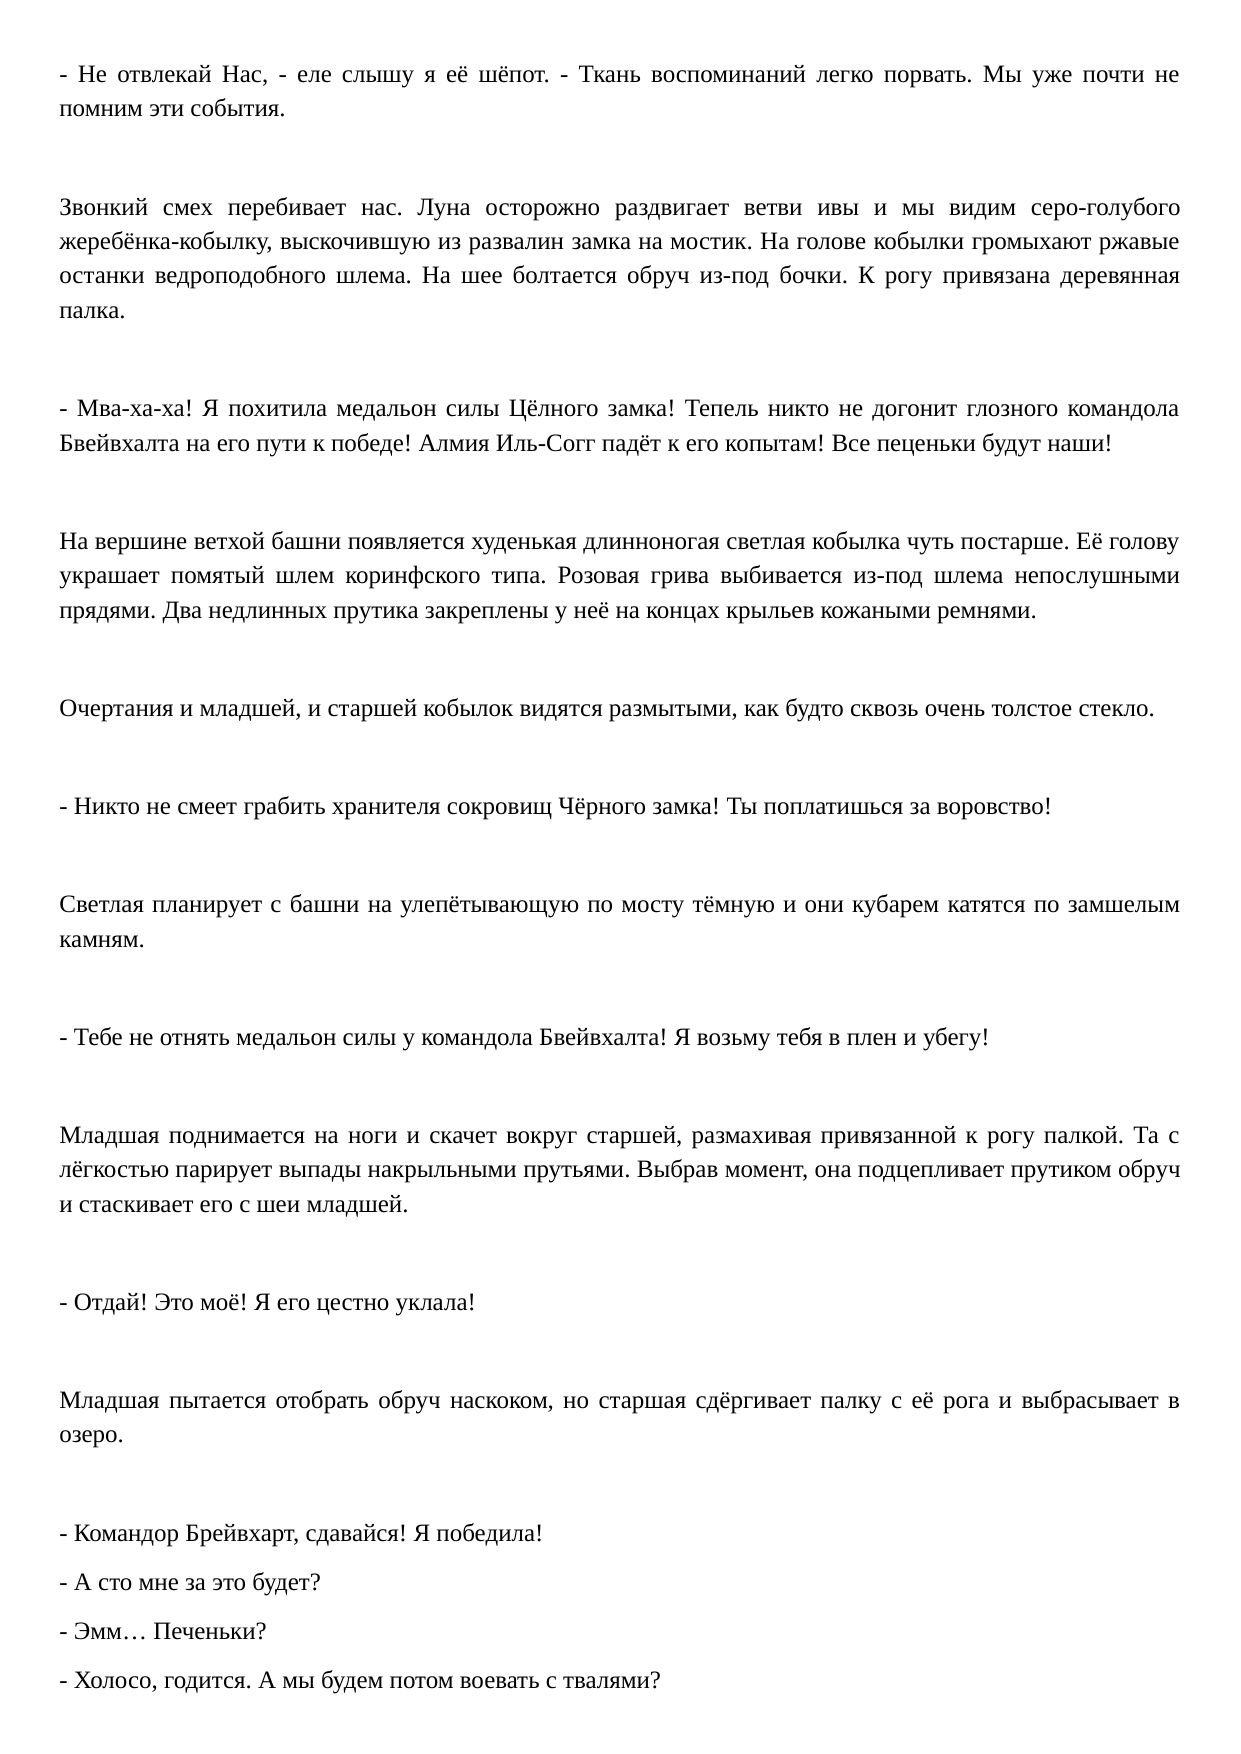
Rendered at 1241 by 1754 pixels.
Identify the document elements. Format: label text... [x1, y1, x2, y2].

text - Командор Брейвхарт, сдавайся! Я победила! [59, 1518, 1181, 1546]
text - Тебе не отнять медальон силы у командола Бвейвхалта! Я возьму тебя в плен и убегу! [59, 1022, 1181, 1051]
text - Холосо, годится. А мы будем потом воевать с твалями? [59, 1665, 1181, 1694]
text Младшая пытается отобрать обруч наскоком, но старшая сдёргивает палку с её рога и выбрасывает в озеро. [59, 1385, 1181, 1448]
text Светлая планирует с башни на улепётывающую по мосту тёмную и они кубарем катятся по замшелым камням. [59, 889, 1181, 952]
text - Не отвлекай Нас, - еле слышу я её шёпот. - Ткань воспоминаний легко порвать. Мы уже почти не помним эти события. [59, 59, 1181, 122]
text На вершине ветхой башни появляется худенькая длинноногая светлая кобылка чуть постарше. Её голову украшает помятый шлем коринфского типа. Розовая грива выбивается из-под шлема непослушными прядями. Два недлинных прутика закреплены у неё на концах крыльев кожаными ремнями. [59, 526, 1181, 623]
text Очертания и младшей, и старшей кобылок видятся размытыми, как будто сквозь очень толстое стекло. [59, 693, 1181, 722]
text - А сто мне за это будет? [59, 1567, 1181, 1596]
text - Отдай! Это моё! Я его цестно уклала! [59, 1287, 1181, 1316]
text Младшая поднимается на ноги и скачет вокруг старшей, размахивая привязанной к рогу палкой. Та с лёгкостью парирует выпады накрыльными прутьями. Выбрав момент, она подцепливает прутиком обруч и стаскивает его с шеи младшей. [59, 1120, 1181, 1218]
text - Мва-ха-ха! Я похитила медальон силы Цёлного замка! Тепель никто не догонит глозного командола Бвейвхалта на его пути к победе! Алмия Иль-Согг падёт к его копытам! Все пеценьки будут наши! [59, 393, 1181, 456]
text - Никто не смеет грабить хранителя сокровищ Чёрного замка! Ты поплатишься за воровство! [59, 791, 1181, 820]
text Звонкий смех перебивает нас. Луна осторожно раздвигает ветви ивы и мы видим серо-голубого жеребёнка-кобылку, выскочившую из развалин замка на мостик. На голове кобылки громыхают ржавые останки ведроподобного шлема. На шее болтается обруч из-под бочки. К рогу привязана деревянная палка. [59, 192, 1181, 324]
text - Эмм… Печеньки? [59, 1616, 1181, 1644]
